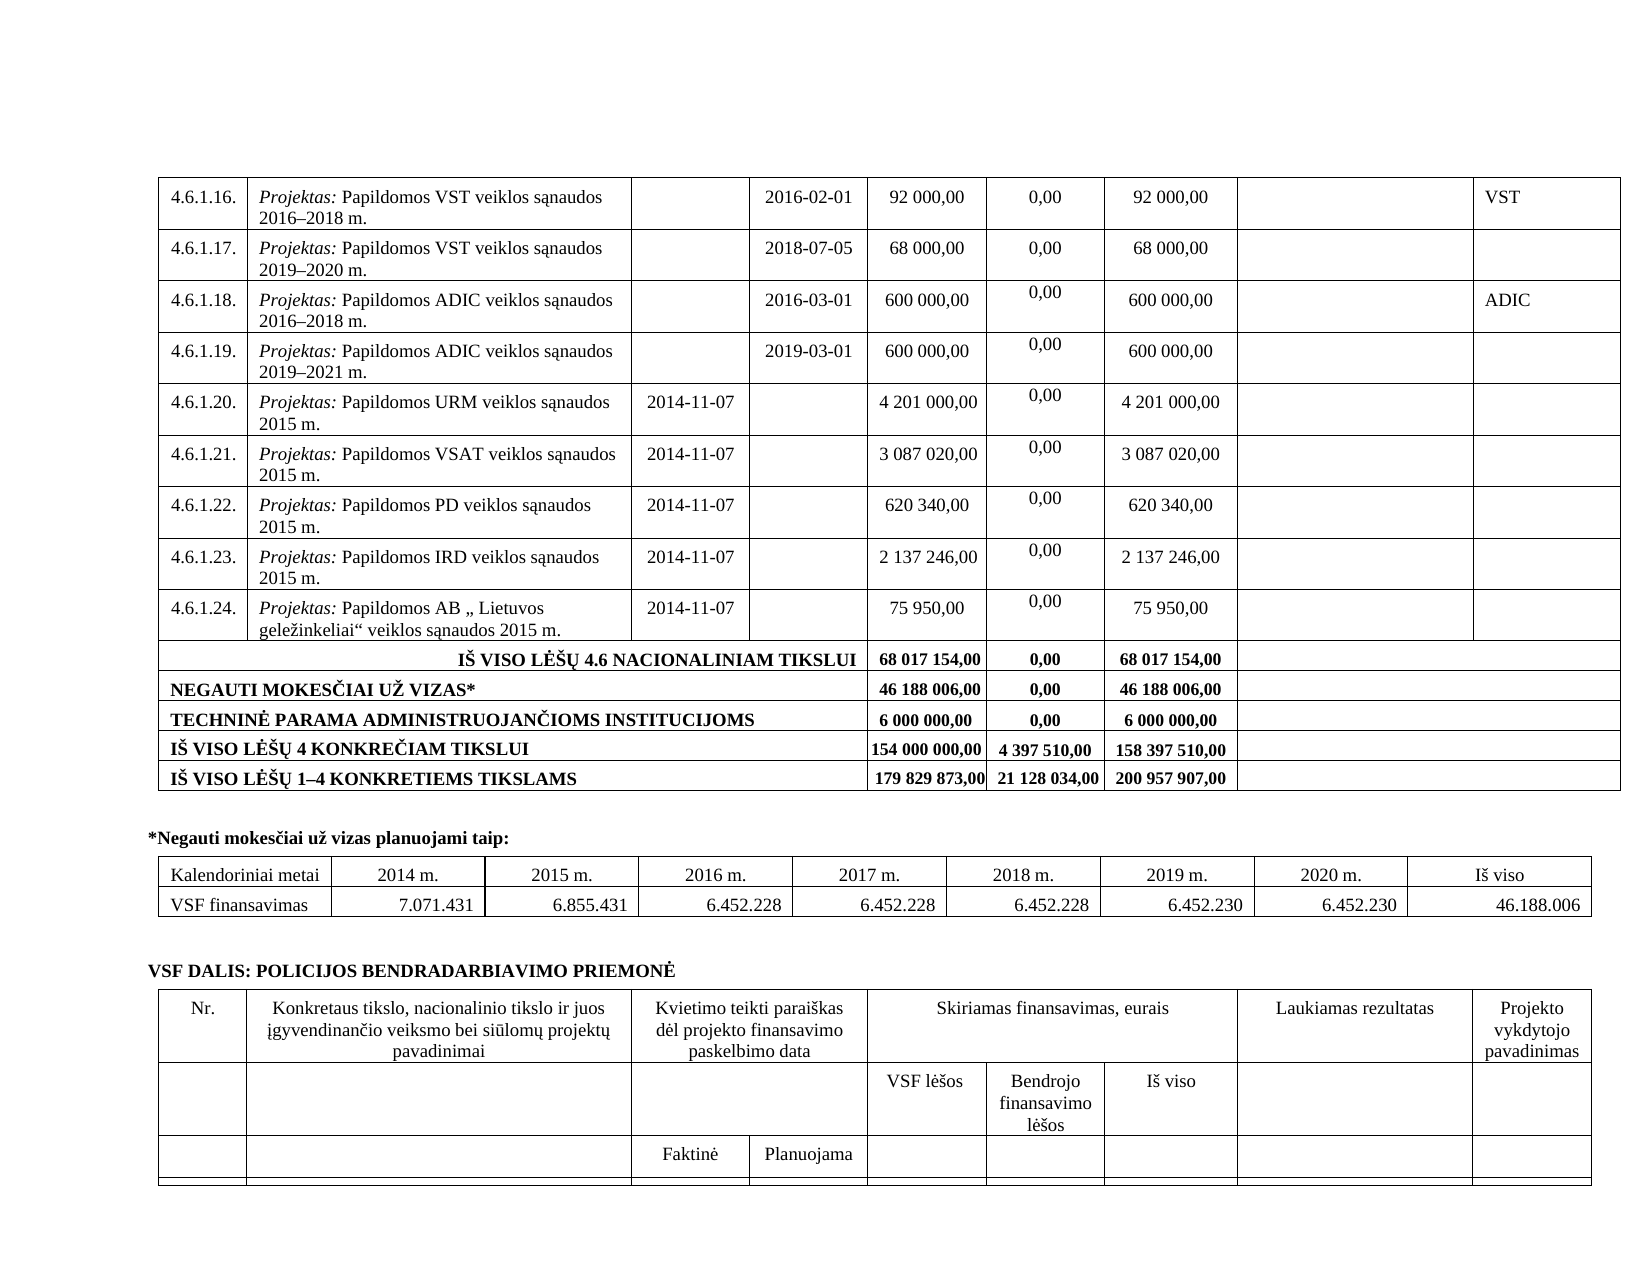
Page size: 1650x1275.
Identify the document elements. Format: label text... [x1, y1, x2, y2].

table_cell [1621, 670, 1650, 700]
table_cell [1621, 177, 1650, 229]
table_cell [159, 1178, 246, 1185]
table_cell [247, 1063, 631, 1135]
table_cell Planuojama [750, 1136, 867, 1177]
table_cell 0,00 [987, 701, 1104, 730]
table_cell [1473, 1063, 1591, 1135]
table_cell [1238, 1178, 1472, 1185]
table_cell 6.452.228 [947, 887, 1100, 916]
table_cell [1473, 1178, 1591, 1185]
table_cell [1238, 590, 1473, 640]
table_cell 620 340,00 [1105, 487, 1237, 537]
table_cell [1473, 1136, 1591, 1177]
table_cell 6.452.230 [1255, 887, 1407, 916]
table_cell [1238, 539, 1473, 589]
table_cell 600 000,00 [1105, 333, 1237, 383]
table_cell [1621, 486, 1650, 537]
table_cell 4 201 000,00 [868, 384, 986, 434]
table_cell [750, 1178, 867, 1185]
table_cell [1238, 230, 1473, 280]
table_cell 3 087 020,00 [868, 436, 986, 486]
table_cell 46.188.006 [1408, 887, 1591, 916]
table_cell 2014-11-07 [632, 436, 749, 486]
table_cell Projektas: Papildomos VST veiklos sąnaudos 2019–2020 m. [248, 230, 631, 280]
table_cell 6.452.228 [639, 887, 792, 916]
table_cell 4.6.1.16. [159, 178, 247, 229]
table_cell 0,00 [987, 590, 1104, 640]
table_cell NEGAUTI MOKESČIAI UŽ VIZAS* [159, 671, 867, 700]
table_cell 0,00 [987, 539, 1104, 589]
table_cell 158 397 510,00 [1105, 731, 1237, 760]
table_header Kvietimo teikti paraiškas dėl projekto finansavimo paskelbimo data [632, 990, 867, 1062]
table_cell [750, 539, 867, 589]
table_cell [1238, 731, 1620, 760]
table_cell [1238, 487, 1473, 537]
table_header 2020 m. [1255, 857, 1407, 886]
table_cell [1621, 730, 1650, 760]
table_cell [868, 1136, 986, 1177]
table_cell 600 000,00 [868, 281, 986, 332]
table_cell 6 000 000,00 [1105, 701, 1237, 730]
table_cell [1238, 1136, 1472, 1177]
table_cell 68 000,00 [1105, 230, 1237, 280]
table_cell Projektas: Papildomos IRD veiklos sąnaudos 2015 m. [248, 539, 631, 589]
table_cell Projektas: Papildomos AB „ Lietuvos geležinkeliai“ veiklos sąnaudos 2015 m. [248, 590, 631, 640]
table_cell [750, 590, 867, 640]
table_cell 0,00 [987, 178, 1104, 229]
table_cell 600 000,00 [868, 333, 986, 383]
table_cell 2016-02-01 [750, 178, 867, 229]
table_cell [1621, 700, 1650, 730]
table_cell 600 000,00 [1105, 281, 1237, 332]
table_cell [632, 1178, 749, 1185]
table_header 2016 m. [639, 857, 792, 886]
table_cell [750, 384, 867, 434]
table_cell VSF lėšos [868, 1063, 986, 1135]
text *Negauti mokesčiai už vizas planuojami taip: [148, 827, 1532, 848]
table_cell Projektas: Papildomos PD veiklos sąnaudos 2015 m. [248, 487, 631, 537]
table_cell [868, 1178, 986, 1185]
table_cell 0,00 [987, 487, 1104, 537]
table_header 2019 m. [1101, 857, 1254, 886]
table_cell [1238, 671, 1620, 700]
table_cell 2014-11-07 [632, 539, 749, 589]
table_cell 2 137 246,00 [868, 539, 986, 589]
table_header Laukiamas rezultatas [1238, 990, 1472, 1062]
table_cell 4 397 510,00 [987, 731, 1104, 760]
table_cell 0,00 [987, 230, 1104, 280]
table_cell 620 340,00 [868, 487, 986, 537]
table_cell [750, 487, 867, 537]
text VSF DALIS: POLICIJOS BENDRADARBIAVIMO PRIEMONĖ [148, 960, 1532, 982]
table_cell [247, 1178, 631, 1185]
table_cell IŠ VISO LĖŠŲ 4.6 NACIONALINIAM TIKSLUI [159, 641, 867, 670]
table_cell [1474, 487, 1620, 537]
table_cell 0,00 [987, 436, 1104, 486]
table_cell 46 188 006,00 [868, 671, 986, 700]
table_cell Projektas: Papildomos ADIC veiklos sąnaudos 2019–2021 m. [248, 333, 631, 383]
table_cell 4.6.1.21. [159, 436, 247, 486]
table_header Konkretaus tikslo, nacionalinio tikslo ir juos įgyvendinančio veiksmo bei siūlomų projektų pavadinimai [247, 990, 631, 1062]
table_cell [1238, 384, 1473, 434]
table_cell [1621, 589, 1650, 640]
table_cell [247, 1136, 631, 1177]
table_cell 2019-03-01 [750, 333, 867, 383]
table_cell [159, 1063, 246, 1135]
table_cell VSF finansavimas [159, 887, 331, 916]
table_cell [1238, 761, 1620, 790]
table_header Projekto vykdytojo pavadinimas [1473, 990, 1591, 1062]
table_header 2014 m. [332, 857, 484, 886]
table_cell [1105, 1178, 1237, 1185]
table_cell 3 087 020,00 [1105, 436, 1237, 486]
table_cell 4.6.1.23. [159, 539, 247, 589]
table_cell 4.6.1.17. [159, 230, 247, 280]
table_header Kalendoriniai metai [159, 857, 331, 886]
table_cell 68 017 154,00 [868, 641, 986, 670]
table_cell [1621, 760, 1650, 790]
table_cell [632, 178, 749, 229]
table_cell Projektas: Papildomos VSAT veiklos sąnaudos 2015 m. [248, 436, 631, 486]
table_cell [1474, 333, 1620, 383]
table_cell 4.6.1.19. [159, 333, 247, 383]
table_header Nr. [159, 990, 246, 1062]
table_cell [1238, 333, 1473, 383]
table_cell 0,00 [987, 281, 1104, 332]
table_cell [1474, 230, 1620, 280]
table_cell 2018-07-05 [750, 230, 867, 280]
table_cell [1474, 384, 1620, 434]
table_cell [1238, 436, 1473, 486]
table_cell [1238, 281, 1473, 332]
table_cell [632, 333, 749, 383]
table_cell IŠ VISO LĖŠŲ 4 KONKREČIAM TIKSLUI [159, 731, 867, 760]
table_cell [1621, 332, 1650, 383]
table_cell Faktinė [632, 1136, 749, 1177]
table_cell 6.452.228 [793, 887, 946, 916]
table_cell [632, 230, 749, 280]
table_cell 4.6.1.20. [159, 384, 247, 434]
table_cell VST [1474, 178, 1620, 229]
table_cell 4.6.1.22. [159, 487, 247, 537]
table_cell 68 000,00 [868, 230, 986, 280]
table_cell [1238, 1063, 1472, 1135]
table_cell 0,00 [987, 671, 1104, 700]
table_header 2018 m. [947, 857, 1100, 886]
table_cell [632, 1063, 867, 1135]
table_cell IŠ VISO LĖŠŲ 1–4 KONKRETIEMS TIKSLAMS [159, 761, 867, 790]
table_cell Projektas: Papildomos ADIC veiklos sąnaudos 2016–2018 m. [248, 281, 631, 332]
table_cell 179 829 873,00 [868, 761, 986, 790]
table_cell Projektas: Papildomos URM veiklos sąnaudos 2015 m. [248, 384, 631, 434]
table_cell TECHNINĖ PARAMA ADMINISTRUOJANČIOMS INSTITUCIJOMS [159, 701, 867, 730]
table_cell 6.452.230 [1101, 887, 1254, 916]
table_cell [1621, 280, 1650, 332]
table_cell [1621, 538, 1650, 589]
table_cell 21 128 034,00 [987, 761, 1104, 790]
table_cell 2014-11-07 [632, 487, 749, 537]
table_header 2015 m. [486, 857, 638, 886]
table_cell [1621, 640, 1650, 670]
table_cell [1621, 435, 1650, 486]
table_header Skiriamas finansavimas, eurais [868, 990, 1237, 1062]
table_cell 0,00 [987, 641, 1104, 670]
table_cell 92 000,00 [868, 178, 986, 229]
table_cell 75 950,00 [1105, 590, 1237, 640]
table_cell [987, 1136, 1104, 1177]
table_cell [159, 1136, 246, 1177]
table_cell 6 000 000,00 [868, 701, 986, 730]
table_cell [1105, 1136, 1237, 1177]
table_header 2017 m. [793, 857, 946, 886]
table_cell 68 017 154,00 [1105, 641, 1237, 670]
table_cell 92 000,00 [1105, 178, 1237, 229]
table_cell 154 000 000,00 [868, 731, 986, 760]
table_cell 2014-11-07 [632, 384, 749, 434]
table_cell [1621, 229, 1650, 280]
table_cell 6.855.431 [486, 887, 638, 916]
table_cell 4 201 000,00 [1105, 384, 1237, 434]
table_header Iš viso [1408, 857, 1591, 886]
table_cell 7.071.431 [332, 887, 484, 916]
table_cell 2016-03-01 [750, 281, 867, 332]
table_cell [750, 436, 867, 486]
table_cell [1474, 436, 1620, 486]
table_cell 46 188 006,00 [1105, 671, 1237, 700]
table_cell [1621, 383, 1650, 434]
table_cell 2014-11-07 [632, 590, 749, 640]
table_cell [1238, 701, 1620, 730]
table_cell Bendrojo finansavimo lėšos [987, 1063, 1104, 1135]
table_cell ADIC [1474, 281, 1620, 332]
table_cell Projektas: Papildomos VST veiklos sąnaudos 2016–2018 m. [248, 178, 631, 229]
table_cell 75 950,00 [868, 590, 986, 640]
table_cell [1238, 641, 1620, 670]
table_cell [1474, 539, 1620, 589]
table_cell 4.6.1.24. [159, 590, 247, 640]
table_cell [1474, 590, 1620, 640]
table_cell 4.6.1.18. [159, 281, 247, 332]
table_cell [1238, 178, 1473, 229]
table_cell [987, 1178, 1104, 1185]
table_cell 0,00 [987, 384, 1104, 434]
table_cell Iš viso [1105, 1063, 1237, 1135]
table_cell 0,00 [987, 333, 1104, 383]
table_cell 2 137 246,00 [1105, 539, 1237, 589]
table_cell [632, 281, 749, 332]
table_cell 200 957 907,00 [1105, 761, 1237, 790]
